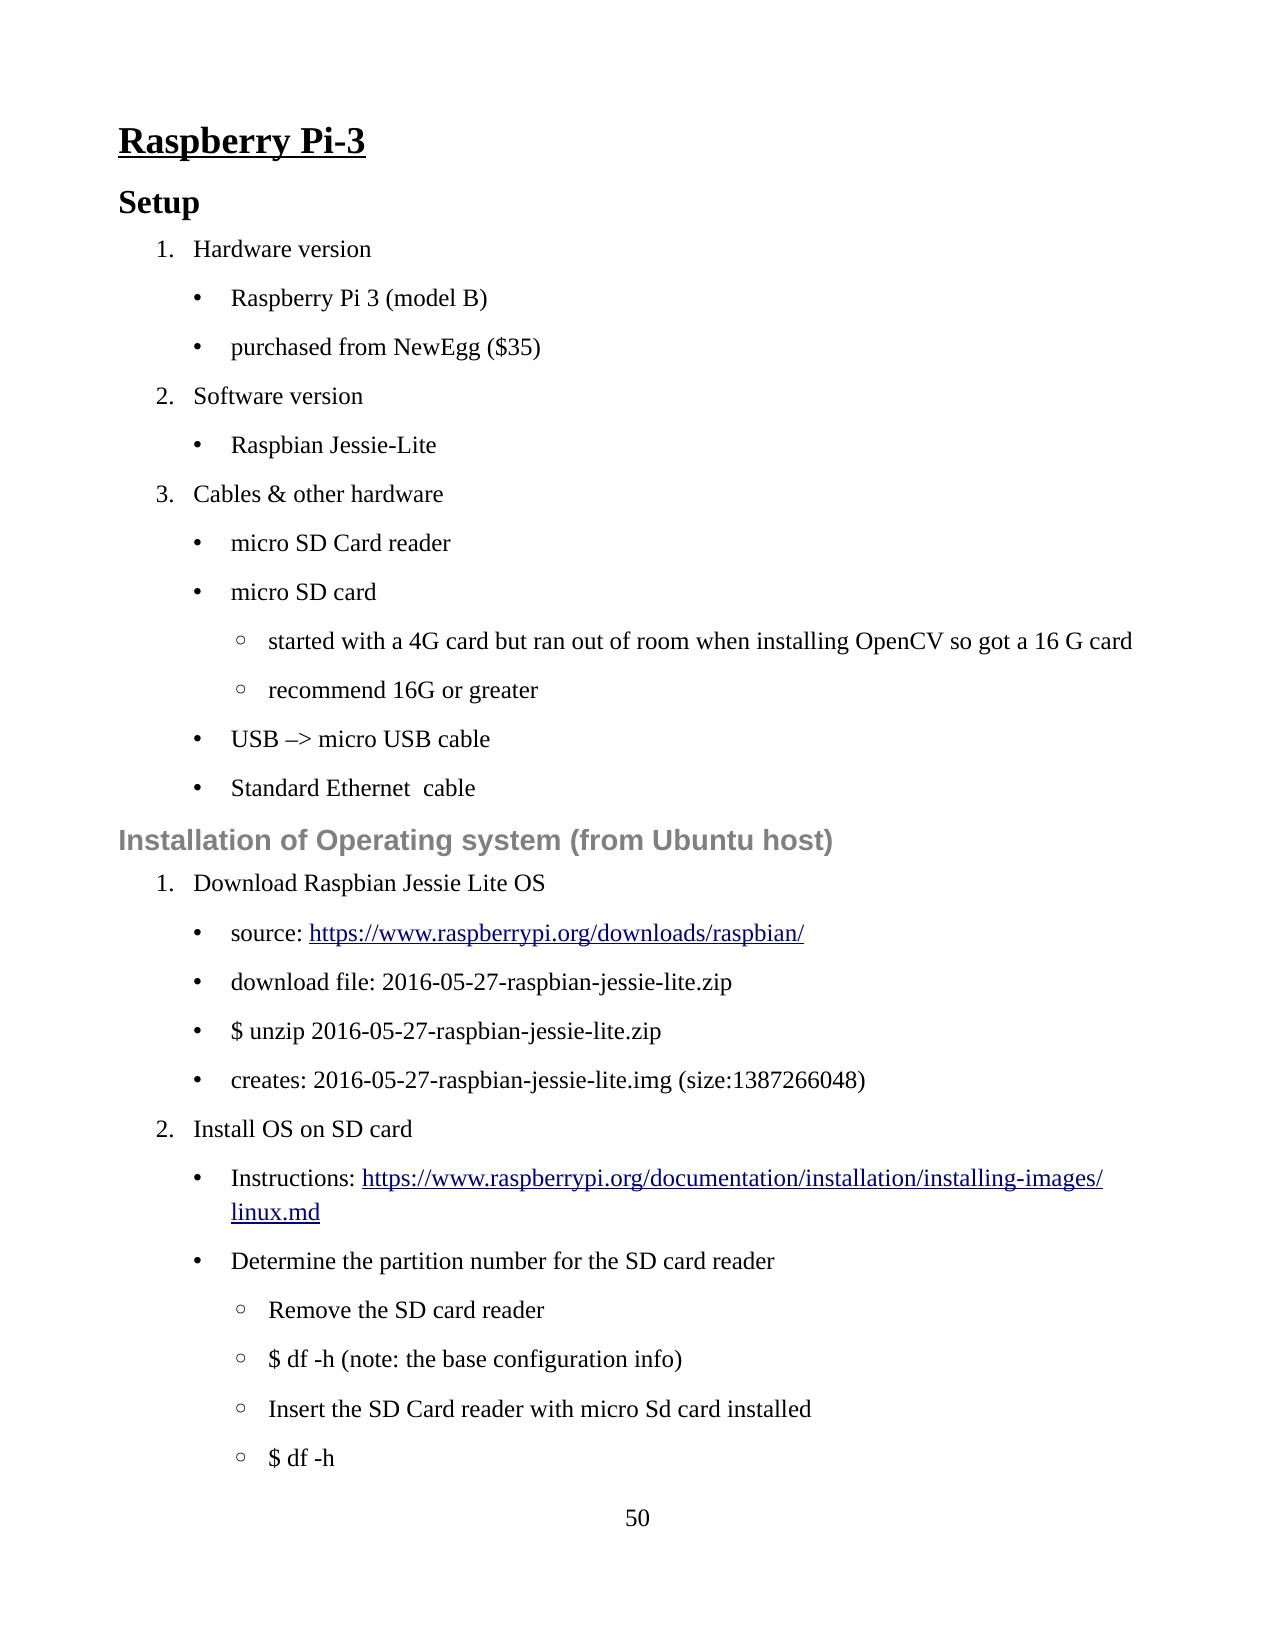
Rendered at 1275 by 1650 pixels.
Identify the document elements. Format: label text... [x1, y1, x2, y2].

list micro SD Card reader [193, 528, 1157, 557]
list Download Raspbian Jessie Lite OS [156, 868, 1157, 897]
list download file: 2016-05-27-raspbian-jessie-lite.zip [193, 967, 1157, 995]
list creates: 2016-05-27-raspbian-jessie-lite.img (size:1387266048) [193, 1065, 1157, 1093]
list Determine the partition number for the SD card reader [193, 1246, 1157, 1275]
list Cables & other hardware [156, 479, 1157, 508]
list Instructions: https://www.raspberrypi.org/documentation/installation/installing-images/linux.md [193, 1163, 1157, 1226]
list Software version [156, 381, 1157, 410]
list Standard Ethernet cable [193, 773, 1157, 802]
list Raspberry Pi 3 (model B) [193, 283, 1157, 312]
list purchased from NewEgg ($35) [193, 332, 1157, 361]
list source: https://www.raspberrypi.org/downloads/raspbian/ [193, 918, 1157, 946]
list started with a 4G card but ran out of room when installing OpenCV so got a 16 G card [231, 626, 1157, 655]
subtitle Installation of Operating system (from Ubuntu host) [118, 822, 1157, 856]
list Raspbian Jessie-Lite [193, 430, 1157, 459]
list Insert the SD Card reader with micro Sd card installed [231, 1394, 1157, 1422]
list micro SD card [193, 577, 1157, 606]
list USB –> micro USB cable [193, 724, 1157, 753]
list recommend 16G or greater [231, 675, 1157, 704]
subtitle Raspberry Pi-3 [118, 118, 1157, 162]
list $ df -h (note: the base configuration info) [231, 1344, 1157, 1373]
list Remove the SD card reader [231, 1296, 1157, 1324]
list $ unzip 2016-05-27-raspbian-jessie-lite.zip [193, 1016, 1157, 1044]
subtitle Setup [118, 183, 1157, 221]
list Hardware version [156, 234, 1157, 262]
list Install OS on SD card [156, 1114, 1157, 1143]
list $ df -h [231, 1443, 1157, 1471]
